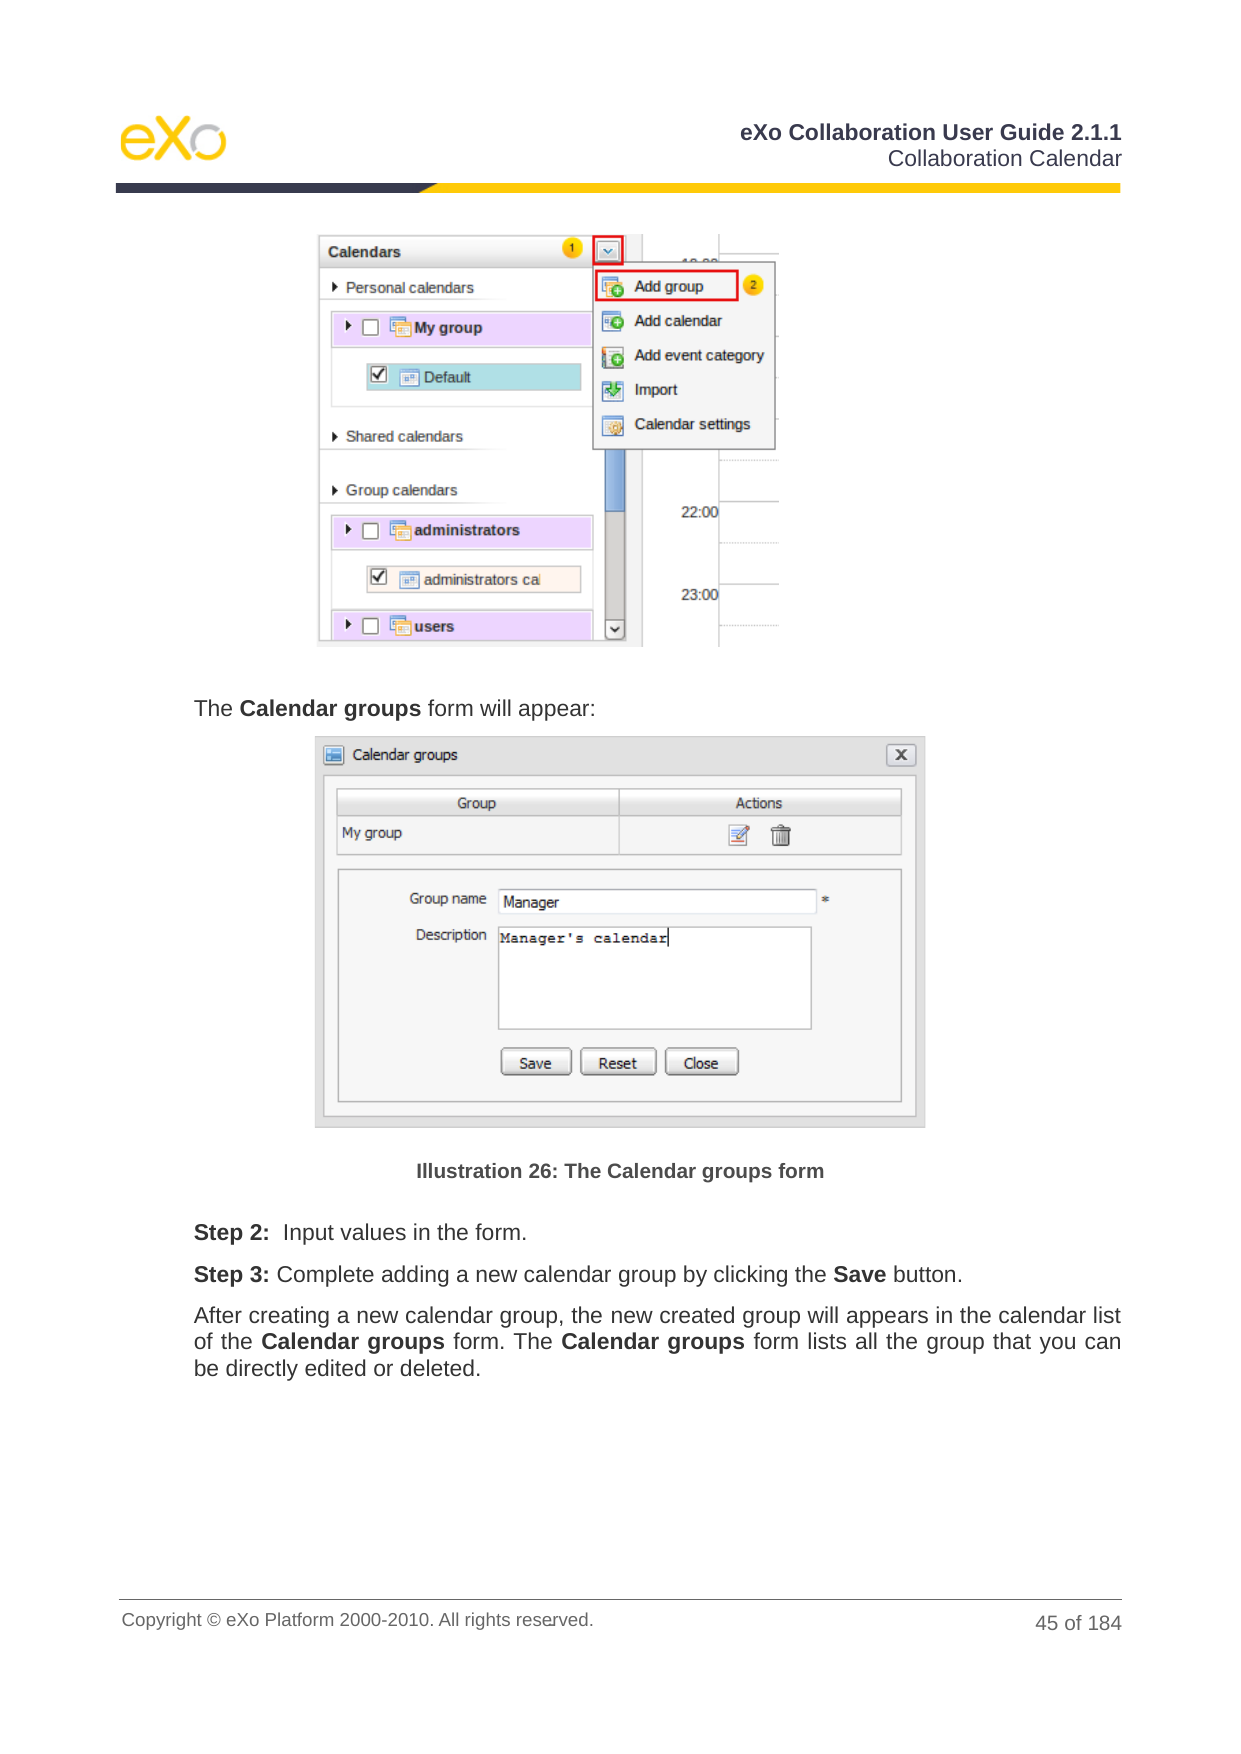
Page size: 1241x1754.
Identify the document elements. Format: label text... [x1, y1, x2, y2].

picture [120, 115, 227, 161]
list The Calendar groups form will appear: [156, 695, 1122, 722]
list After creating a new calendar group, the new created group will appears in the calendar list of the Calendar groups form. The Calendar groups form lists all the group that you can be directly edited or deleted. [156, 1302, 1122, 1381]
list Step 2: Input values in the form. [156, 1219, 1122, 1246]
list Illustration 26: The Calendar groups form [253, 1128, 987, 1183]
picture [316, 234, 779, 647]
picture [115, 183, 1121, 193]
list Step 3: Complete adding a new calendar group by clicking the Save button. [156, 1261, 1122, 1287]
picture [314, 736, 926, 1128]
